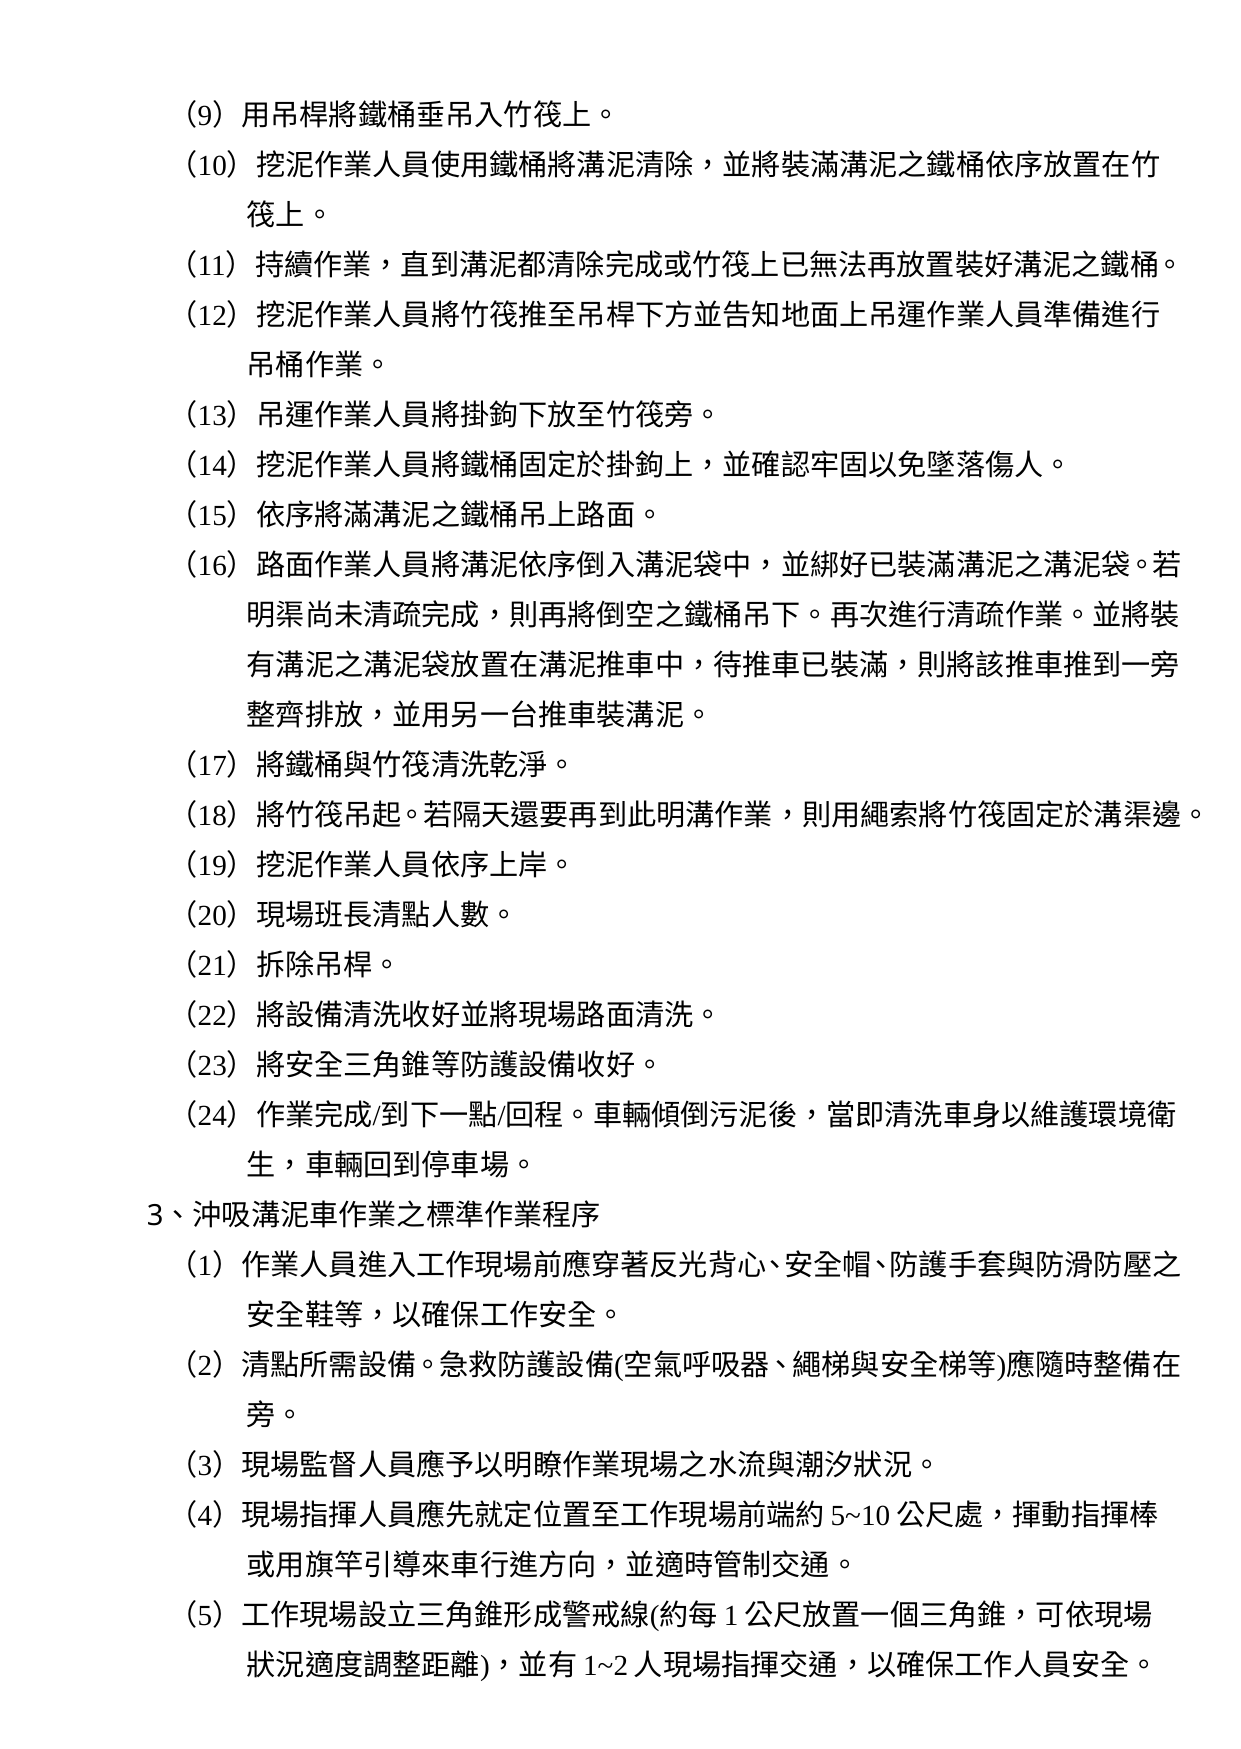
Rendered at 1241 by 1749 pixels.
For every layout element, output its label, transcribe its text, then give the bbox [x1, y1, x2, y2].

text （24）作業完成/到下一點/回程。車輛傾倒污泥後，當即清洗車身以維護環境衛生，車輛回到停車場。 [168, 1085, 1181, 1185]
text （19）挖泥作業人員依序上岸。 [168, 835, 1181, 885]
text （1）作業人員進入工作現場前應穿著反光背心、安全帽、防護手套與防滑防壓之安全鞋等，以確保工作安全。 [168, 1235, 1181, 1335]
text （4）現場指揮人員應先就定位置至工作現場前端約5~10公尺處，揮動指揮棒或用旗竿引導來車行進方向，並適時管制交通。 [168, 1485, 1181, 1585]
text 3、沖吸溝泥車作業之標準作業程序 [59, 1185, 1181, 1235]
text （12）挖泥作業人員將竹筏推至吊桿下方並告知地面上吊運作業人員準備進行吊桶作業。 [168, 285, 1181, 385]
text （2）清點所需設備。急救防護設備(空氣呼吸器、繩梯與安全梯等)應隨時整備在旁。 [168, 1335, 1181, 1435]
text （5）工作現場設立三角錐形成警戒線(約每1公尺放置一個三角錐，可依現場狀況適度調整距離)，並有1~2人現場指揮交通，以確保工作人員安全。 [168, 1585, 1181, 1685]
text （18）將竹筏吊起。若隔天還要再到此明溝作業，則用繩索將竹筏固定於溝渠邊。 [168, 785, 1181, 835]
text （21）拆除吊桿。 [168, 935, 1181, 985]
text （16）路面作業人員將溝泥依序倒入溝泥袋中，並綁好已裝滿溝泥之溝泥袋。若明渠尚未清疏完成，則再將倒空之鐵桶吊下。再次進行清疏作業。並將裝有溝泥之溝泥袋放置在溝泥推車中，待推車已裝滿，則將該推車推到一旁整齊排放，並用另一台推車裝溝泥。 [168, 535, 1181, 735]
text （10）挖泥作業人員使用鐵桶將溝泥清除，並將裝滿溝泥之鐵桶依序放置在竹筏上。 [168, 135, 1181, 235]
text （3）現場監督人員應予以明瞭作業現場之水流與潮汐狀況。 [168, 1435, 1181, 1485]
text （11）持續作業，直到溝泥都清除完成或竹筏上已無法再放置裝好溝泥之鐵桶。 [168, 235, 1181, 285]
text （22）將設備清洗收好並將現場路面清洗。 [168, 985, 1181, 1035]
text （23）將安全三角錐等防護設備收好。 [168, 1035, 1181, 1085]
text （20）現場班長清點人數。 [168, 885, 1181, 935]
text （17）將鐵桶與竹筏清洗乾淨。 [168, 735, 1181, 785]
text （9）用吊桿將鐵桶垂吊入竹筏上。 [168, 85, 1181, 135]
text （13）吊運作業人員將掛鉤下放至竹筏旁。 [168, 385, 1181, 435]
text （14）挖泥作業人員將鐵桶固定於掛鉤上，並確認牢固以免墜落傷人。 [168, 435, 1181, 485]
text （15）依序將滿溝泥之鐵桶吊上路面。 [168, 485, 1181, 535]
